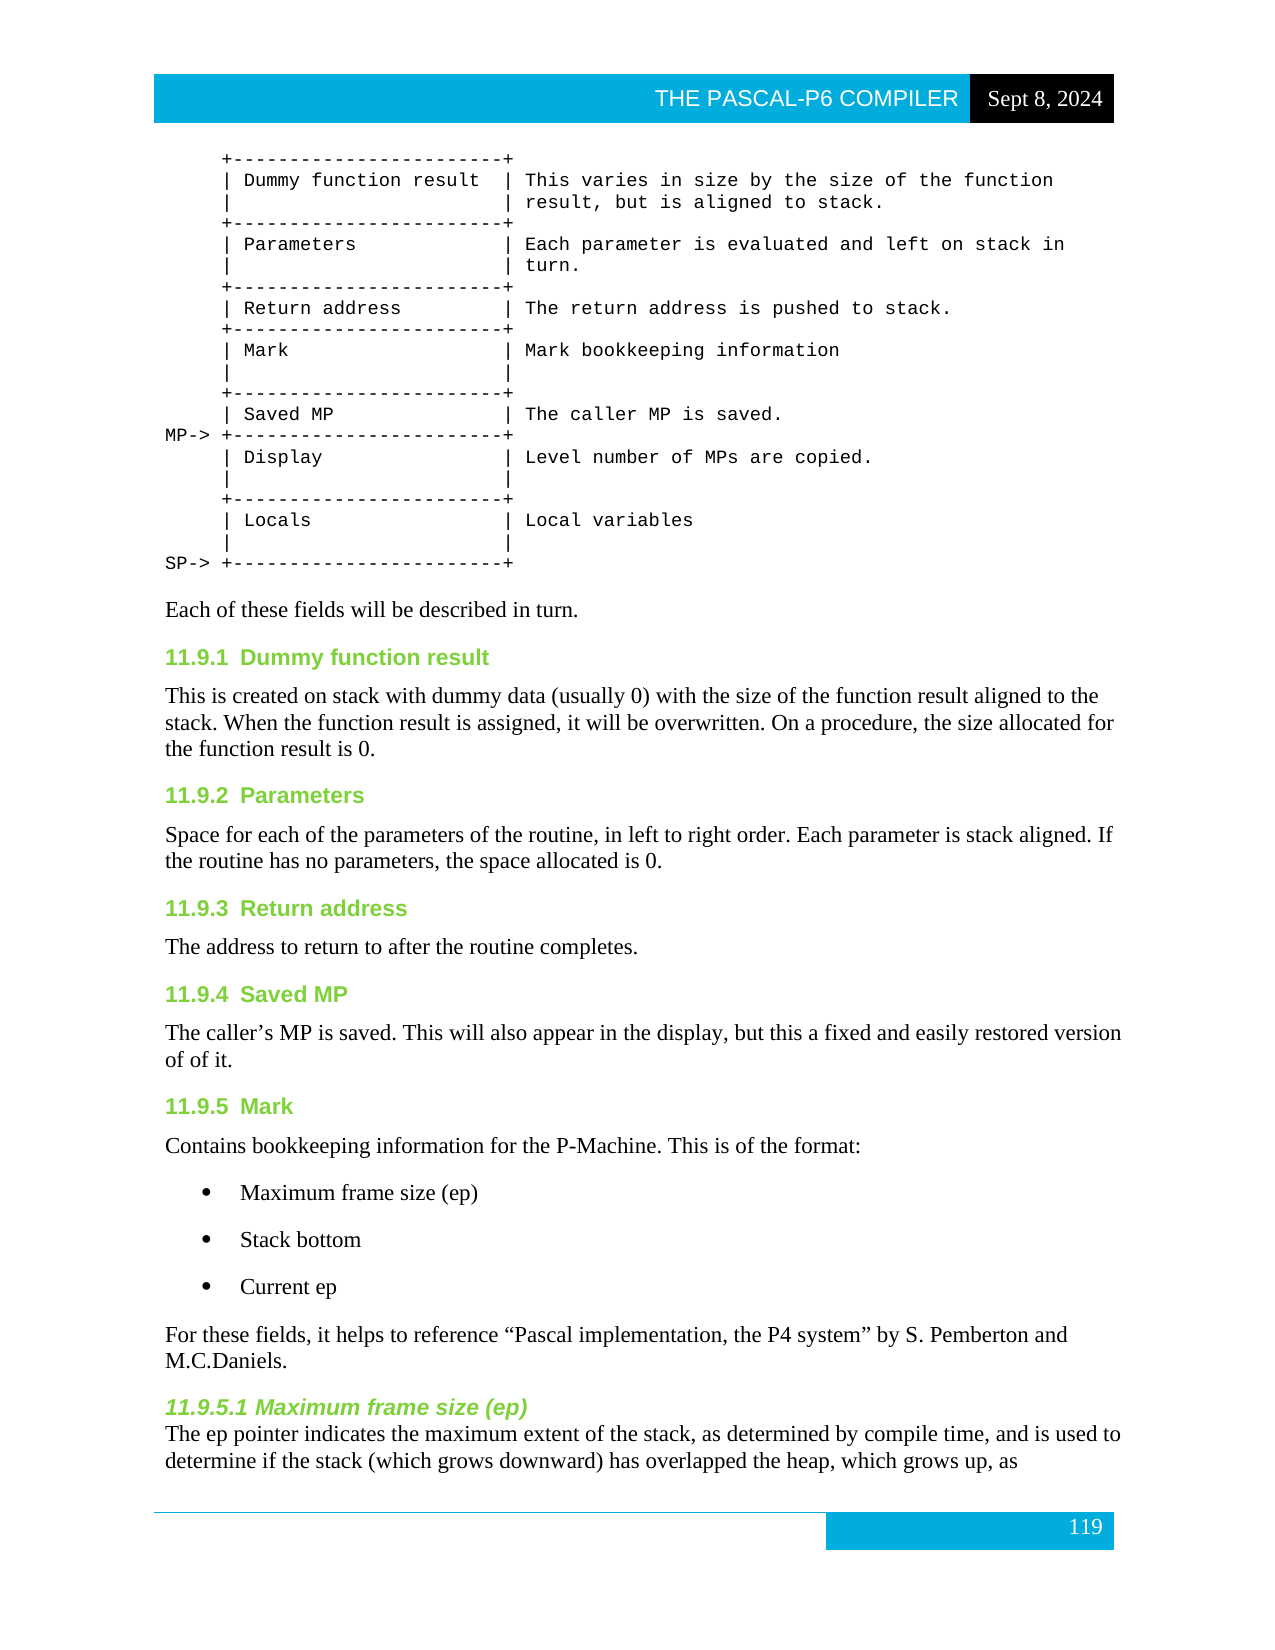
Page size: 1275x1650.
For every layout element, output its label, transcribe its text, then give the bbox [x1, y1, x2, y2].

subtitle Mark [165, 1093, 1125, 1119]
text The ep pointer indicates the maximum extent of the stack, as determined by compile time, and is used to determine if the stack (which grows downward) has overlapped the heap, which grows up, as [165, 1421, 1125, 1473]
text Contains bookkeeping information for the P-Machine. This is of the format: [165, 1132, 1125, 1158]
list Maximum frame size (ep) [202, 1179, 1125, 1205]
text | | [165, 362, 1125, 384]
list Stack bottom [202, 1226, 1125, 1253]
text | Dummy function result | This varies in size by the size of the function [165, 171, 1125, 192]
text | | result, but is aligned to stack. [165, 192, 1125, 214]
text Each of these fields will be described in turn. [165, 596, 1125, 623]
text +------------------------+ [165, 384, 1125, 405]
text +------------------------+ [165, 150, 1125, 171]
subtitle Saved MP [165, 981, 1125, 1007]
text | Display | Level number of MPs are copied. [165, 447, 1125, 469]
text The address to return to after the routine completes. [165, 933, 1125, 960]
text +------------------------+ [165, 320, 1125, 341]
list Current ep [202, 1273, 1125, 1300]
text SP-> +------------------------+ [165, 554, 1125, 575]
text This is created on stack with dummy data (usually 0) with the size of the function result aligned to the stack. When the function result is assigned, it will be overwritten. On a procedure, the size allocated for the function result is 0. [165, 682, 1125, 761]
subtitle Dummy function result [165, 643, 1125, 670]
text | Locals | Local variables [165, 511, 1125, 532]
text | | turn. [165, 256, 1125, 277]
text The caller’s MP is saved. This will also appear in the display, but this a fixed and easily restored version of of it. [165, 1019, 1125, 1072]
text | | [165, 532, 1125, 554]
subtitle Return address [165, 894, 1125, 921]
subtitle Maximum frame size (ep) [165, 1394, 1125, 1421]
text Space for each of the parameters of the routine, in left to right order. Each parameter is stack aligned. If the routine has no parameters, the space allocated is 0. [165, 821, 1125, 874]
subtitle Parameters [165, 782, 1125, 808]
text | Return address | The return address is pushed to stack. [165, 299, 1125, 320]
text | Parameters | Each parameter is evaluated and left on stack in [165, 235, 1125, 256]
text For these fields, it helps to reference “Pascal implementation, the P4 system” by S. Pemberton and M.C.Daniels. [165, 1321, 1125, 1373]
text | Mark | Mark bookkeeping information [165, 341, 1125, 362]
text +------------------------+ [165, 490, 1125, 511]
text +------------------------+ [165, 277, 1125, 299]
text +------------------------+ [165, 214, 1125, 235]
text | Saved MP | The caller MP is saved. [165, 405, 1125, 426]
text | | [165, 469, 1125, 490]
text MP-> +------------------------+ [165, 426, 1125, 447]
